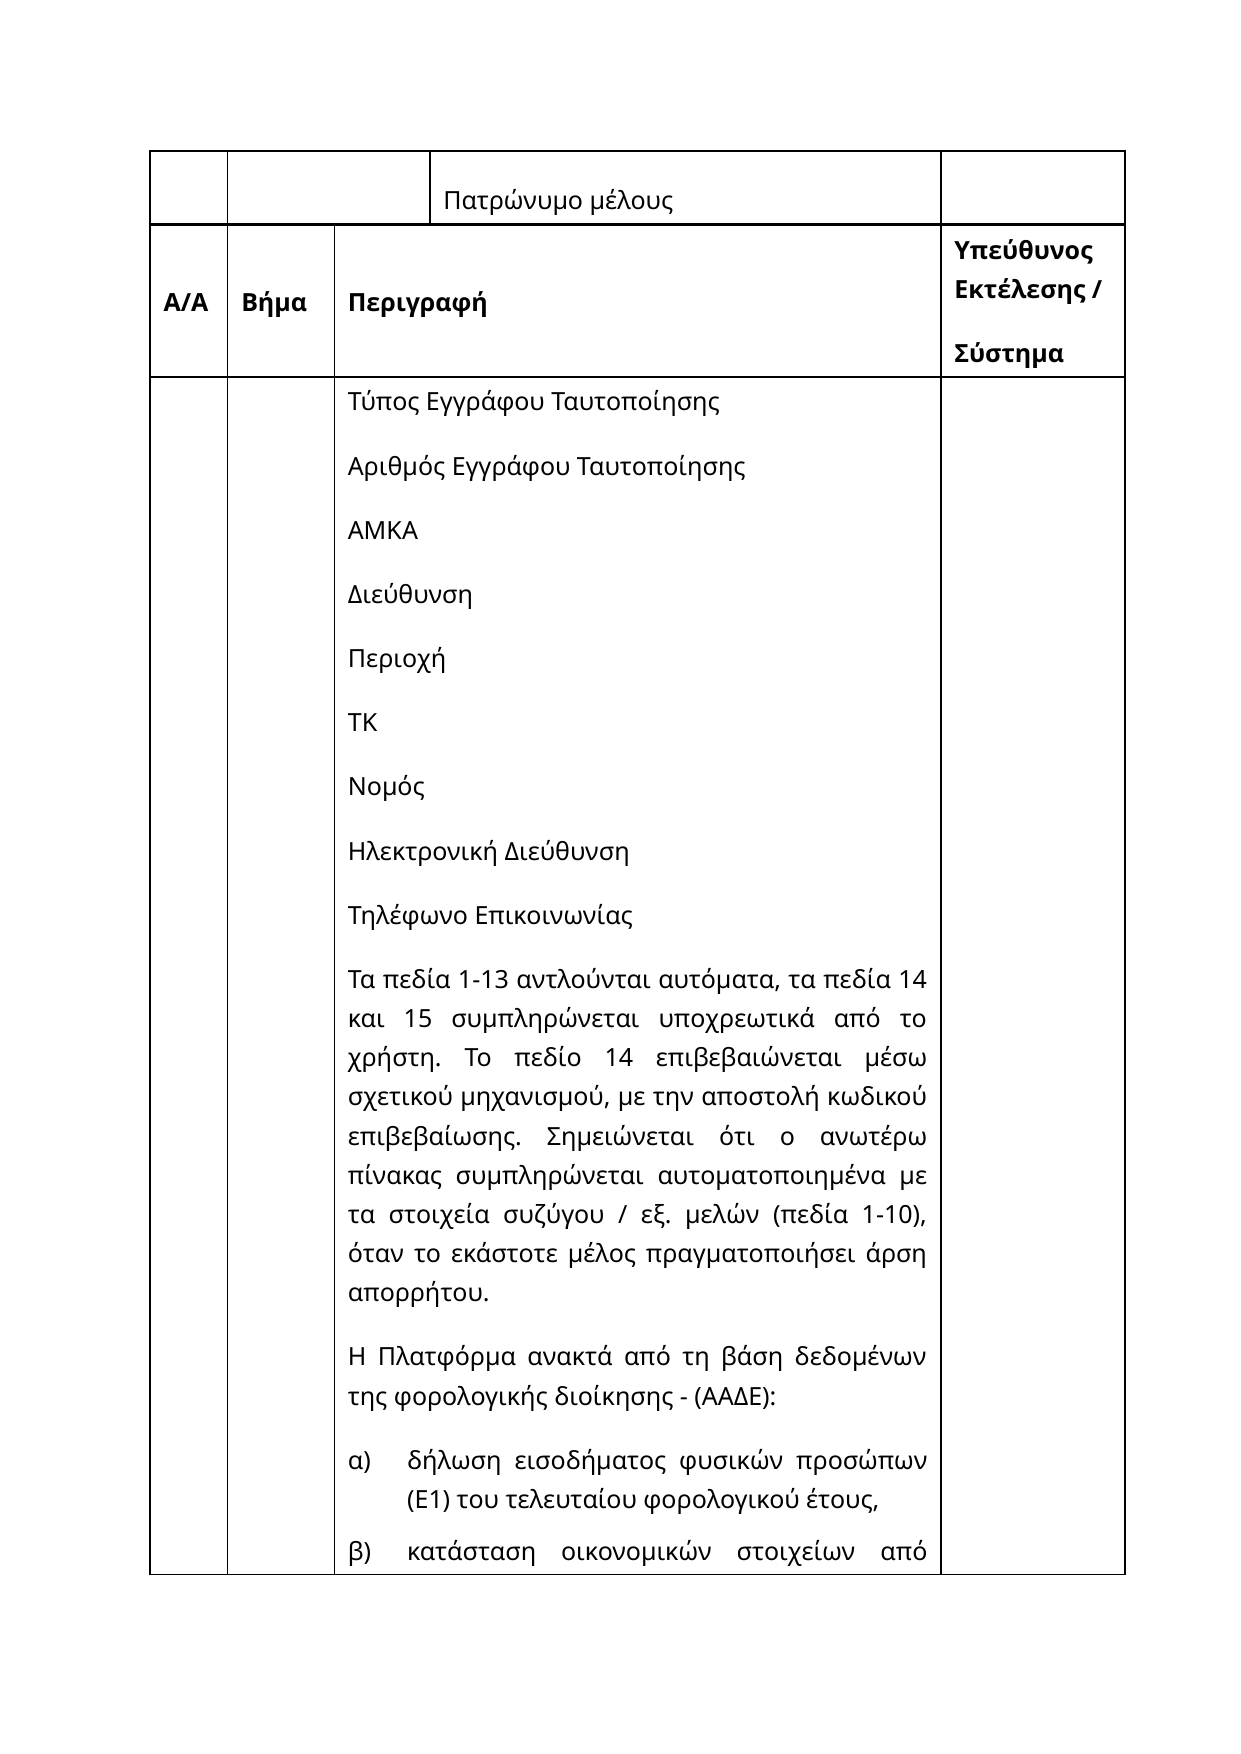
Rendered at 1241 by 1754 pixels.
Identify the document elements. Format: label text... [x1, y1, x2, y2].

table_header Α/Α [151, 226, 227, 376]
table_header Βήμα [228, 226, 334, 376]
table_header Υπεύθυνος Εκτέλεσης / Σύστημα [942, 226, 1124, 376]
table_cell [228, 152, 429, 223]
table_header Περιγραφή [335, 226, 940, 376]
table_cell [151, 152, 227, 223]
table_cell [942, 378, 1124, 1573]
table_cell Τύπος Εγγράφου Ταυτοποίησης Αριθμός Εγγράφου Ταυτοποίησης ΑΜΚΑ Διεύθυνση Περιοχή ΤΚ Νομός Ηλεκτρονική Διεύθυνση Τηλέφωνο Επικοινωνίας Τα πεδία 1-13 αντλούνται αυτόματα, τα πεδία 14 και 15 συμπληρώνεται υποχρεωτικά από το χρήστη. Το πεδίο 14 επιβεβαιώνεται μέσω σχετικού μηχανισμού, με την αποστολή κωδικού επιβεβαίωσης. Σημειώνεται ότι ο ανωτέρω πίνακας συμπληρώνεται αυτοματοποιημένα με τα στοιχεία συζύγου / εξ. μελών (πεδία 1-10), όταν το εκάστοτε μέλος πραγματοποιήσει άρση απορρήτου. Η Πλατφόρμα ανακτά από τη βάση δεδομένων της φορολογικής διοίκησης - (ΑΑΔΕ): α) δήλωση εισοδήματος φυσικών προσώπων (Ε1) του τελευταίου φορολογικού έτους, β) κατάσταση οικονομικών στοιχείων από [335, 378, 940, 1573]
table_cell [228, 378, 334, 1573]
table_cell [151, 378, 227, 1573]
table_cell Πατρώνυμο μέλους [431, 152, 940, 223]
table_cell [942, 152, 1124, 223]
